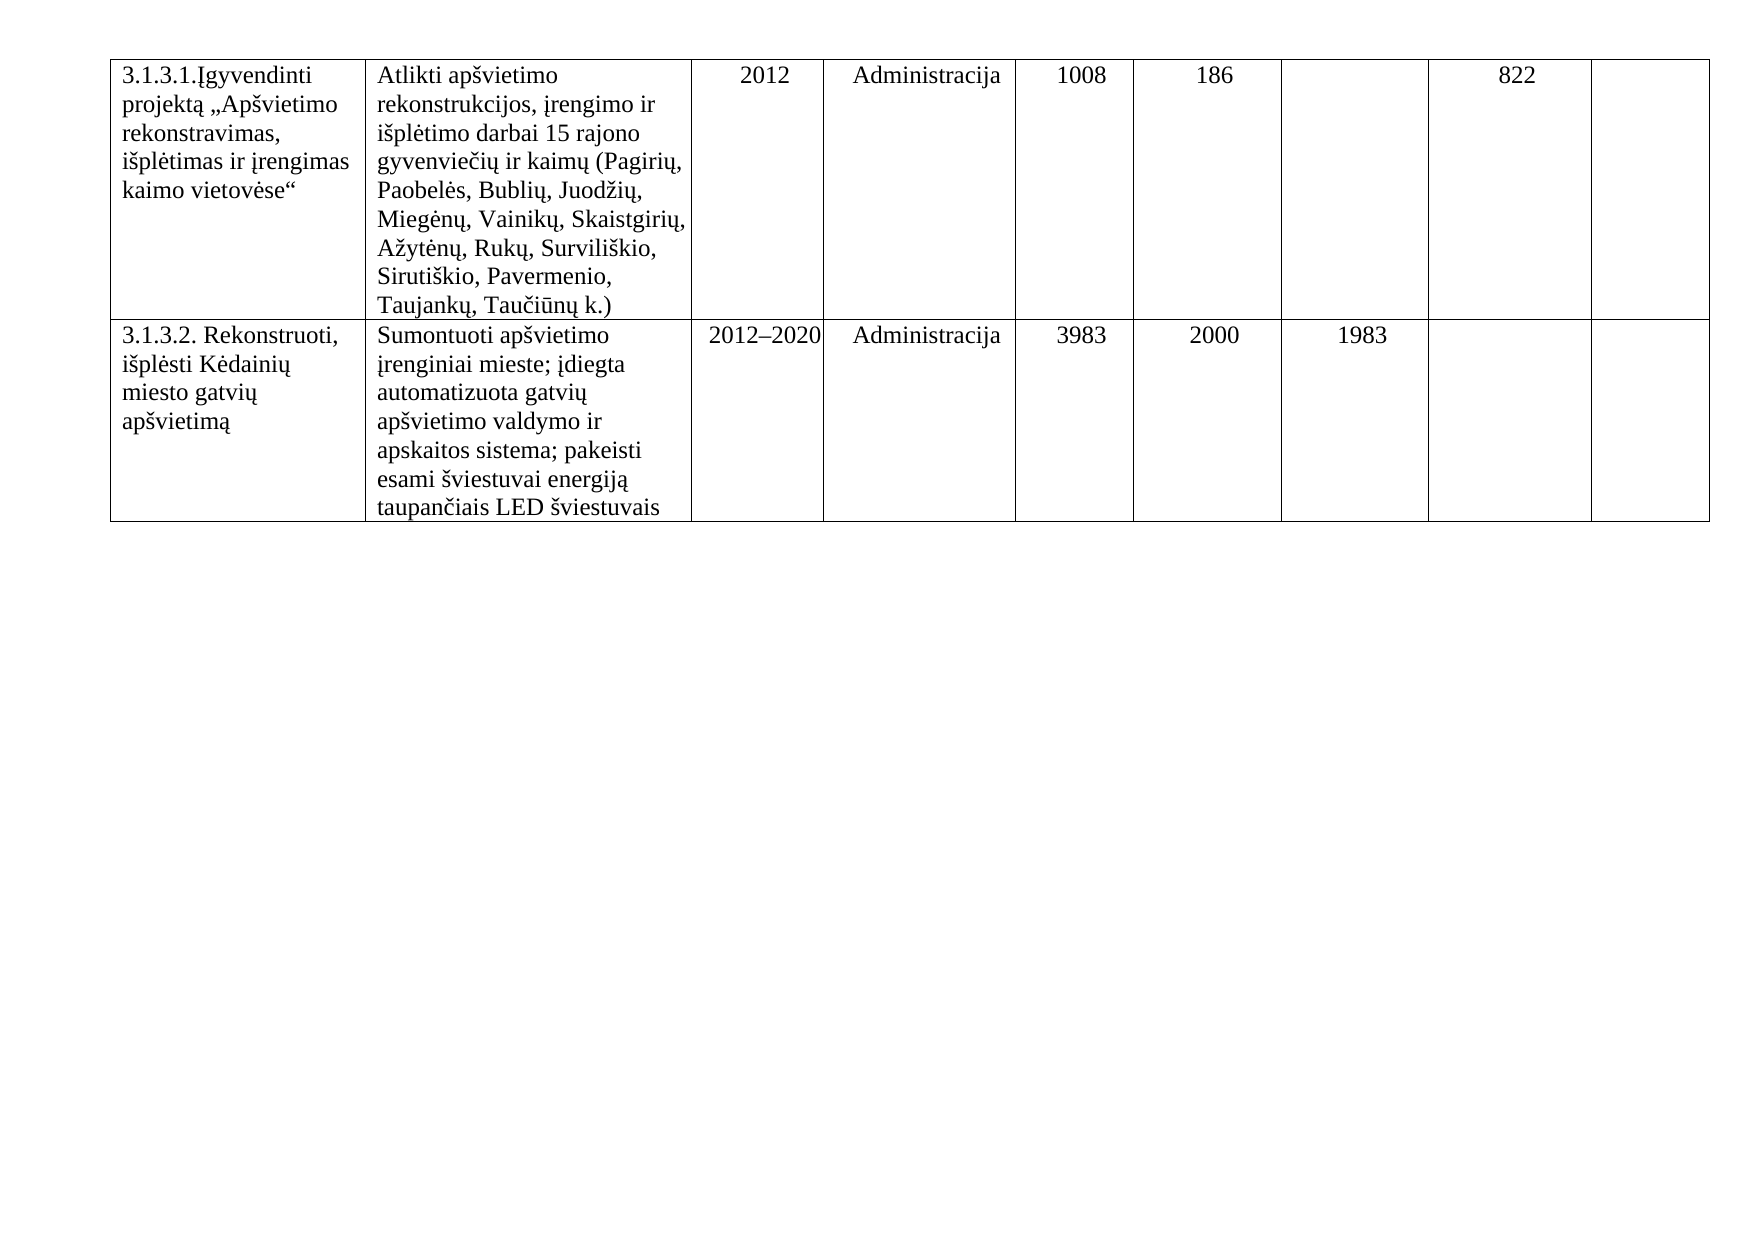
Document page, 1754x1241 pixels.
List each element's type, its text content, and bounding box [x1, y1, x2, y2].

table_cell 3983 [1016, 320, 1133, 521]
table_cell 2012–2020 [692, 320, 823, 521]
table_cell 2000 [1134, 320, 1281, 521]
table_cell Administracija [824, 60, 1015, 319]
table_cell [1592, 60, 1709, 319]
table_cell 3.1.3.2. Rekonstruoti, išplėsti Kėdainių miesto gatvių apšvietimą [111, 320, 365, 521]
table_cell 1008 [1016, 60, 1133, 319]
table_cell [1592, 320, 1709, 521]
table_cell Administracija [824, 320, 1015, 521]
table_cell [1429, 320, 1591, 521]
table_cell [1282, 60, 1428, 319]
table_cell 3.1.3.1.Įgyvendinti projektą „Apšvietimo rekonstravimas, išplėtimas ir įrengimas kaimo vietovėse“ [111, 60, 365, 319]
table_cell Sumontuoti apšvietimo įrenginiai mieste; įdiegta automatizuota gatvių apšvietimo valdymo ir apskaitos sistema; pakeisti esami šviestuvai energiją taupančiais LED šviestuvais [366, 320, 691, 521]
table_cell 822 [1429, 60, 1591, 319]
table_cell Atlikti apšvietimo rekonstrukcijos, įrengimo ir išplėtimo darbai 15 rajono gyvenviečių ir kaimų (Pagirių, Paobelės, Bublių, Juodžių, Miegėnų, Vainikų, Skaistgirių, Ažytėnų, Rukų, Surviliškio, Sirutiškio, Pavermenio, Taujankų, Taučiūnų k.) [366, 60, 691, 319]
table_cell 2012 [692, 60, 823, 319]
table_cell 186 [1134, 60, 1281, 319]
table_cell 1983 [1282, 320, 1428, 521]
